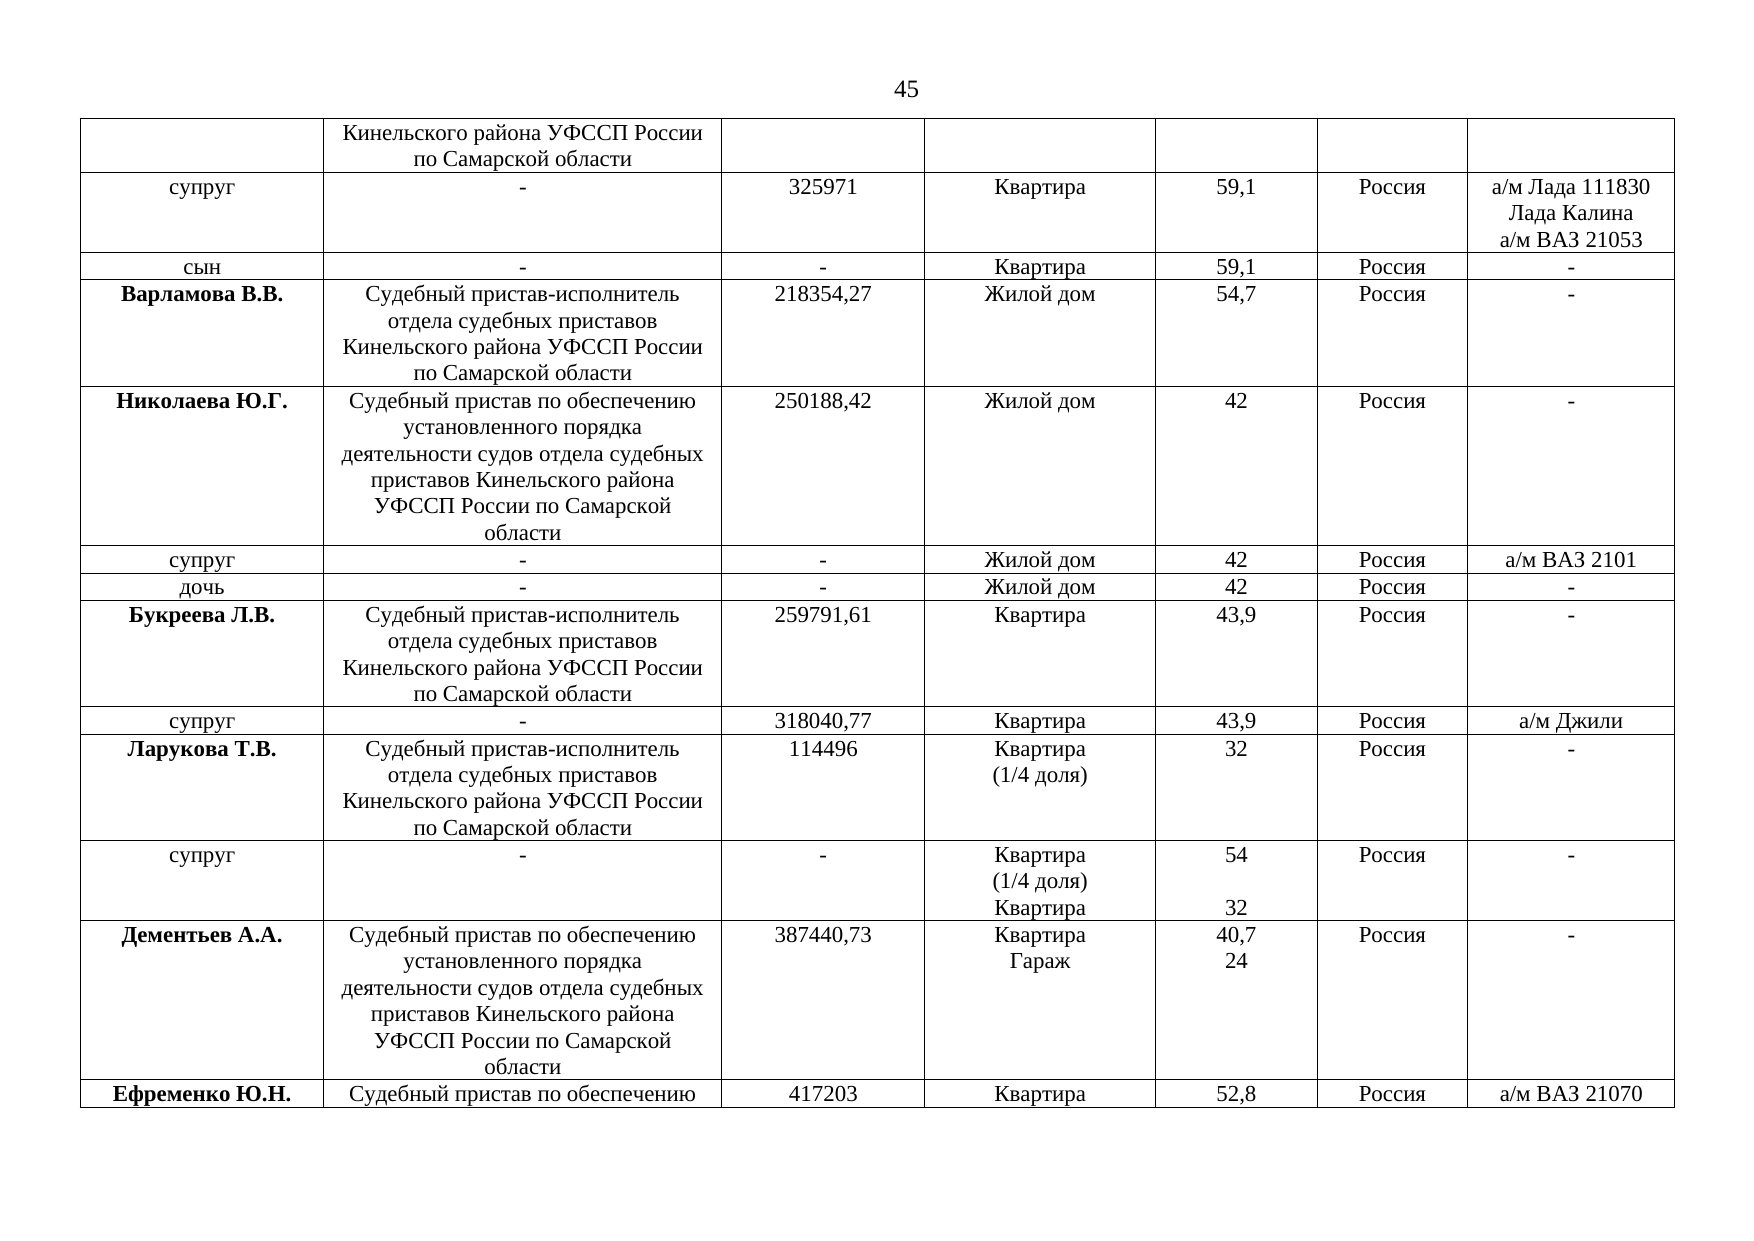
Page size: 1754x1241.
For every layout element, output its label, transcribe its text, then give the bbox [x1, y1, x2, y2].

table_cell Россия [1318, 921, 1467, 1079]
table_cell Судебный пристав-исполнитель отдела судебных приставов Кинельского района УФССП России по Самарской области [324, 280, 721, 386]
table_cell Судебный пристав-исполнитель отдела судебных приставов Кинельского района УФССП России по Самарской области [324, 735, 721, 840]
table_cell Россия [1318, 173, 1467, 252]
table_cell - [324, 173, 721, 252]
table_cell Жилой дом [925, 574, 1155, 600]
table_cell - [324, 253, 721, 279]
table_cell - [1468, 601, 1674, 706]
table_cell - [1468, 280, 1674, 386]
table_cell Россия [1318, 735, 1467, 840]
table_cell Судебный пристав-исполнитель отдела судебных приставов Кинельского района УФССП России по Самарской области [324, 601, 721, 706]
table_cell сын [81, 253, 323, 279]
table_cell Варламова В.В. [81, 280, 323, 386]
table_cell - [324, 546, 721, 572]
table_cell а/м ВАЗ 21070 [1468, 1080, 1674, 1107]
table_cell 318040,77 [722, 707, 924, 734]
table_cell супруг [81, 707, 323, 734]
table_cell - [1468, 253, 1674, 279]
table_cell - [722, 841, 924, 920]
table_cell супруг [81, 173, 323, 252]
table_cell Квартира [925, 253, 1155, 279]
table_cell Россия [1318, 574, 1467, 600]
table_cell - [722, 546, 924, 572]
table_cell 218354,27 [722, 280, 924, 386]
table_cell - [324, 707, 721, 734]
table_cell Ефременко Ю.Н. [81, 1080, 323, 1107]
table_cell супруг [81, 546, 323, 572]
table_cell Жилой дом [925, 387, 1155, 545]
table_cell Николаева Ю.Г. [81, 387, 323, 545]
table_cell а/м Лада 111830 Лада Калина а/м ВАЗ 21053 [1468, 173, 1674, 252]
table_cell 43,9 [1156, 707, 1317, 734]
table_cell Квартира [925, 1080, 1155, 1107]
table_cell [925, 119, 1155, 172]
table_cell Квартира [925, 707, 1155, 734]
table_cell Судебный пристав по обеспечению [324, 1080, 721, 1107]
table_cell Дементьев А.А. [81, 921, 323, 1079]
table_cell Россия [1318, 280, 1467, 386]
table_cell Россия [1318, 601, 1467, 706]
table_cell 114496 [722, 735, 924, 840]
table_cell Квартира (1/4 доля) Квартира [925, 841, 1155, 920]
table_cell - [722, 574, 924, 600]
table_cell - [324, 841, 721, 920]
table_cell - [722, 253, 924, 279]
table_cell Россия [1318, 1080, 1467, 1107]
table_cell 417203 [722, 1080, 924, 1107]
table_cell 59,1 [1156, 173, 1317, 252]
table_cell 52,8 [1156, 1080, 1317, 1107]
table_cell [1156, 119, 1317, 172]
table_cell [722, 119, 924, 172]
table_cell 387440,73 [722, 921, 924, 1079]
table_cell [1318, 119, 1467, 172]
table_cell - [324, 574, 721, 600]
table_cell [81, 119, 323, 172]
table_cell Россия [1318, 546, 1467, 572]
table_cell Россия [1318, 253, 1467, 279]
table_cell Судебный пристав по обеспечению установленного порядка деятельности судов отдела судебных приставов Кинельского района УФССП России по Самарской области [324, 921, 721, 1079]
table_cell Россия [1318, 707, 1467, 734]
table_cell 54 32 [1156, 841, 1317, 920]
table_cell - [1468, 119, 1674, 172]
table_cell 42 [1156, 387, 1317, 545]
table_cell 42 [1156, 574, 1317, 600]
table_cell 325971 [722, 173, 924, 252]
table_cell Россия [1318, 841, 1467, 920]
table_cell 54,7 [1156, 280, 1317, 386]
table_cell - [1468, 574, 1674, 600]
table_cell Квартира (1/4 доля) [925, 735, 1155, 840]
table_cell Букреева Л.В. [81, 601, 323, 706]
table_cell - [1468, 387, 1674, 545]
table_cell Кинельского района УФССП России по Самарской области [324, 119, 721, 172]
table_cell Судебный пристав по обеспечению установленного порядка деятельности судов отдела судебных приставов Кинельского района УФССП России по Самарской области [324, 387, 721, 545]
table_cell 250188,42 [722, 387, 924, 545]
table_cell 59,1 [1156, 253, 1317, 279]
table_cell а/м Джили [1468, 707, 1674, 734]
table_cell Россия [1318, 387, 1467, 545]
table_cell Квартира [925, 601, 1155, 706]
table_cell Ларукова Т.В. [81, 735, 323, 840]
table_cell Квартира [925, 173, 1155, 252]
table_cell Жилой дом [925, 546, 1155, 572]
table_cell 42 [1156, 546, 1317, 572]
table_cell - [1468, 735, 1674, 840]
table_cell а/м ВАЗ 2101 [1468, 546, 1674, 572]
table_cell 40,7 24 [1156, 921, 1317, 1079]
table_cell 43,9 [1156, 601, 1317, 706]
table_cell 32 [1156, 735, 1317, 840]
table_cell дочь [81, 574, 323, 600]
table_cell супруг [81, 841, 323, 920]
table_cell 259791,61 [722, 601, 924, 706]
table_cell Жилой дом [925, 280, 1155, 386]
table_cell - [1468, 921, 1674, 1079]
table_cell Квартира Гараж [925, 921, 1155, 1079]
table_cell - [1468, 841, 1674, 920]
